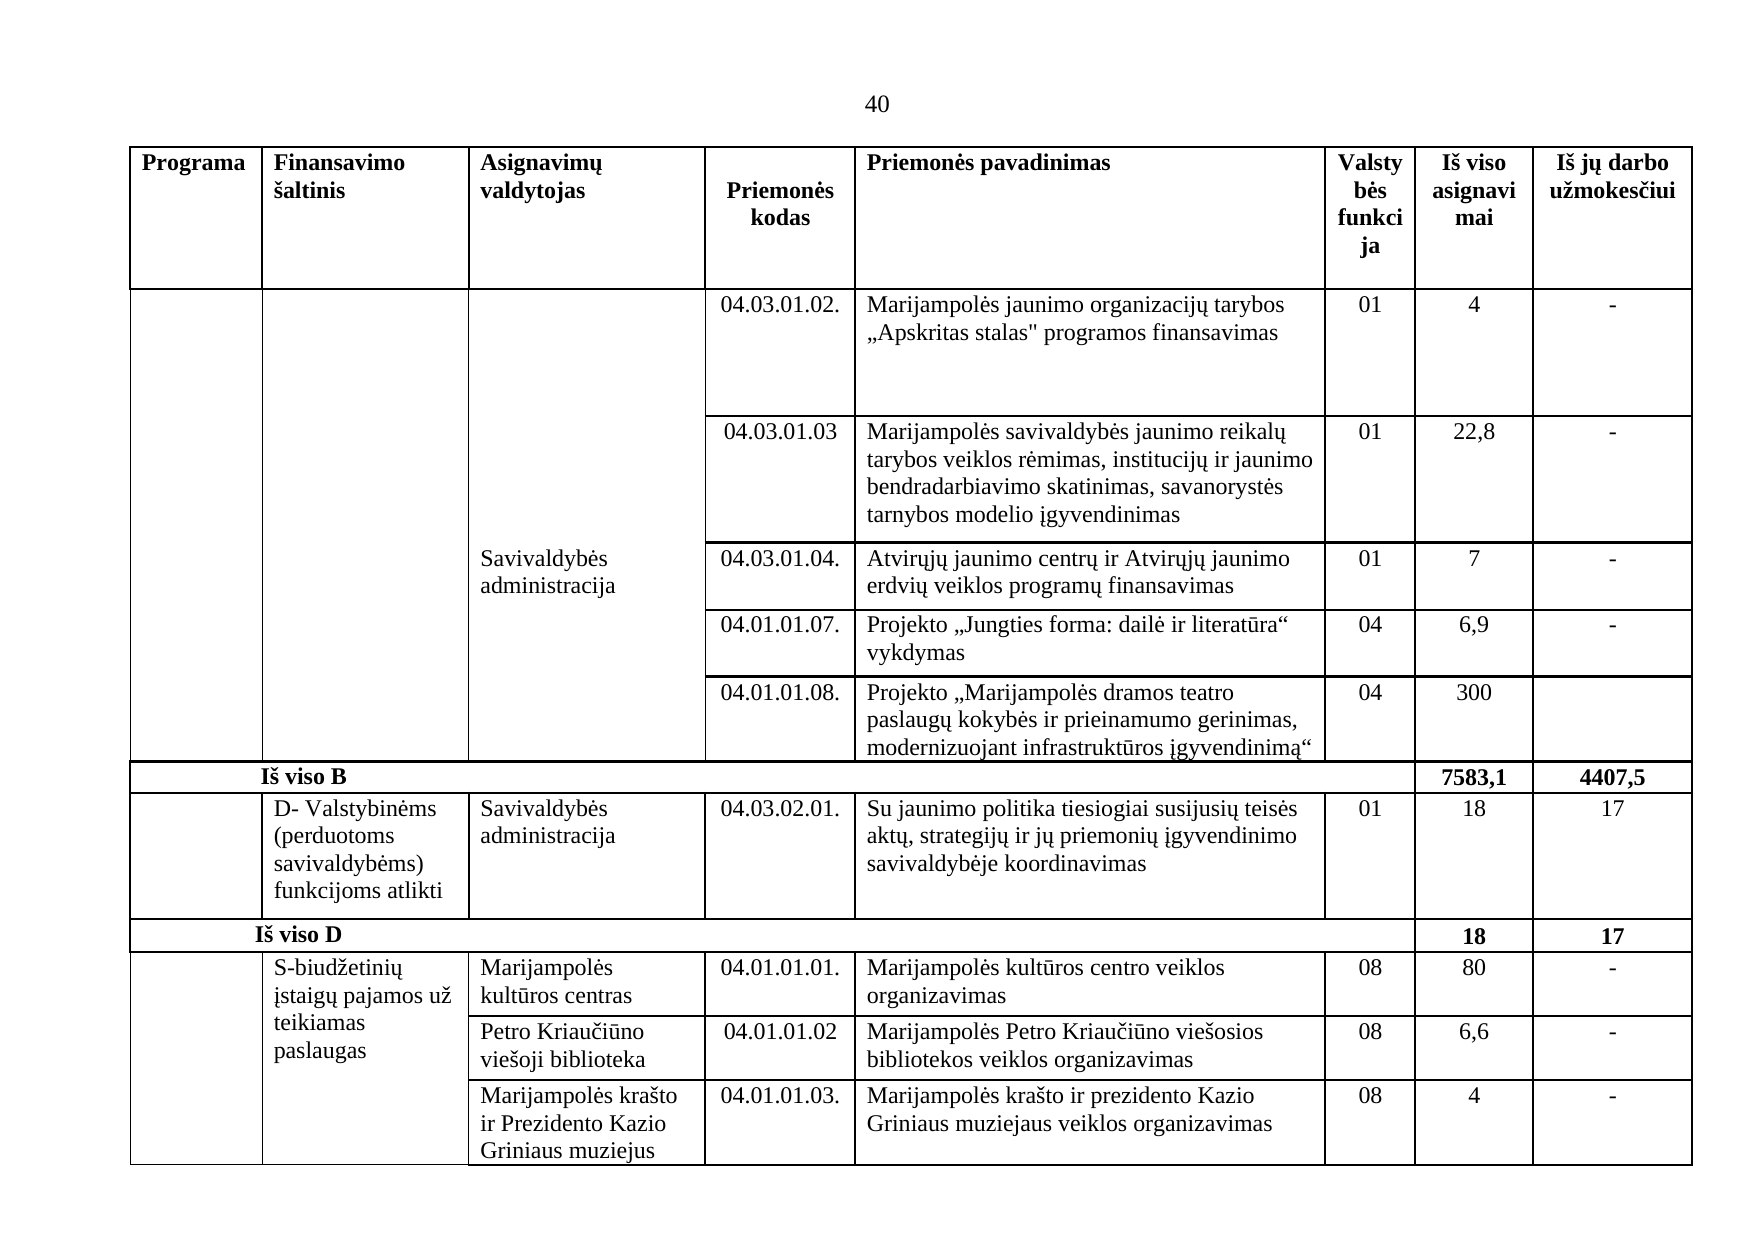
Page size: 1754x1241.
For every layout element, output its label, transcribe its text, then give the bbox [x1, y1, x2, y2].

table_cell 04.01.01.07. [706, 611, 854, 675]
table_cell 01 [1326, 544, 1414, 608]
table_cell Iš viso B [131, 763, 1414, 792]
table_cell 17 [1534, 920, 1691, 951]
table_cell 300 [1416, 678, 1532, 760]
table_cell Marijampolės jaunimo organizacijų tarybos „Apskritas stalas" programos finansavimas [856, 290, 1324, 415]
table_header Asignavimų valdytojas [470, 148, 704, 259]
table_cell 04.03.01.04. [706, 544, 854, 608]
table_cell 6,6 [1416, 1017, 1532, 1079]
table_cell 18 [1416, 794, 1532, 918]
table_cell 4 [1416, 290, 1532, 415]
table_cell Marijampolės krašto ir prezidento Kazio Griniaus muziejaus veiklos organizavimas [856, 1081, 1324, 1164]
table_cell 04.01.01.02 [706, 1017, 854, 1079]
table_cell Savivaldybės administracija [469, 541, 705, 760]
table_cell S-biudžetinių įstaigų pajamos už teikiamas paslaugas [263, 953, 468, 1164]
table_cell Marijampolės Petro Kriaučiūno viešosios bibliotekos veiklos organizavimas [856, 1017, 1324, 1079]
table_cell - [1534, 953, 1691, 1015]
table_cell 7 [1416, 544, 1532, 608]
table_cell [470, 259, 704, 288]
table_cell [1326, 259, 1414, 288]
table_cell - [1534, 417, 1691, 541]
table_cell [1534, 678, 1691, 760]
table_cell D- Valstybinėms (perduotoms savivaldybėms) funkcijoms atlikti [263, 794, 468, 918]
table_cell Marijampolės kultūros centras [469, 953, 704, 1015]
table_cell Atvirųjų jaunimo centrų ir Atvirųjų jaunimo erdvių veiklos programų finansavimas [856, 544, 1324, 608]
table_cell 04.01.01.01. [706, 953, 854, 1015]
table_cell 80 [1416, 953, 1532, 1015]
table_cell - [1534, 1017, 1691, 1079]
table_cell [263, 290, 468, 541]
table_header Priemonės pavadinimas [856, 148, 1324, 259]
table_cell 08 [1326, 1081, 1414, 1164]
table_cell 18 [1416, 920, 1532, 951]
table_header Valstybės funkcija [1326, 148, 1414, 259]
table_cell 01 [1326, 290, 1414, 415]
table_cell 17 [1534, 794, 1691, 918]
table_header Iš jų darbo užmokesčiui [1534, 148, 1691, 288]
table_cell 04.01.01.08. [706, 678, 854, 760]
table_cell Su jaunimo politika tiesiogiai susijusių teisės aktų, strategijų ir jų priemonių įgyvendinimo savivaldybėje koordinavimas [856, 794, 1324, 918]
table_cell 22,8 [1416, 417, 1532, 541]
table_header Iš viso asignavimai [1416, 148, 1532, 288]
table_cell 01 [1326, 417, 1414, 541]
table_header Priemonės kodas [706, 148, 854, 259]
table_cell 04 [1326, 678, 1414, 760]
table_cell [856, 259, 1324, 288]
table_cell 6,9 [1416, 611, 1532, 675]
table_header Programa [131, 148, 261, 259]
table_cell 01 [1326, 794, 1414, 918]
table_cell [131, 794, 261, 918]
table_cell Projekto „Jungties forma: dailė ir literatūra“ vykdymas [856, 611, 1324, 675]
table_cell Iš viso D [131, 920, 1414, 951]
table_cell [131, 953, 262, 1164]
table_cell [131, 541, 262, 760]
table_cell [706, 259, 854, 288]
table_cell 04.03.01.02. [706, 290, 854, 415]
table_cell 04.01.01.03. [706, 1081, 854, 1164]
table_cell [263, 541, 468, 760]
table_cell - [1534, 1081, 1691, 1164]
table_cell 04.03.01.03 [706, 417, 854, 541]
table_cell [131, 290, 262, 541]
table_cell [263, 259, 468, 288]
table_cell Petro Kriaučiūno viešoji biblioteka [469, 1017, 704, 1079]
table_cell Marijampolės savivaldybės jaunimo reikalų tarybos veiklos rėmimas, institucijų ir jaunimo bendradarbiavimo skatinimas, savanorystės tarnybos modelio įgyvendinimas [856, 417, 1324, 541]
table_cell 04.03.02.01. [706, 794, 854, 918]
table_cell 4407,5 [1534, 763, 1691, 792]
table_cell Projekto „Marijampolės dramos teatro paslaugų kokybės ir prieinamumo gerinimas, modernizuojant infrastruktūros įgyvendinimą“ [856, 678, 1324, 760]
table_cell 08 [1326, 953, 1414, 1015]
table_header Finansavimo šaltinis [263, 148, 468, 259]
table_cell [131, 259, 261, 288]
table_cell 04 [1326, 611, 1414, 675]
table_cell - [1534, 611, 1691, 675]
table_cell 08 [1326, 1017, 1414, 1079]
table_cell Marijampolės krašto ir Prezidento Kazio Griniaus muziejus [469, 1081, 704, 1164]
table_cell - [1534, 544, 1691, 608]
table_cell 7583,1 [1416, 763, 1532, 792]
table_cell Savivaldybės administracija [470, 794, 704, 918]
table_cell 4 [1416, 1081, 1532, 1164]
table_cell Marijampolės kultūros centro veiklos organizavimas [856, 953, 1324, 1015]
table_cell [469, 290, 705, 541]
table_cell - [1534, 290, 1691, 415]
